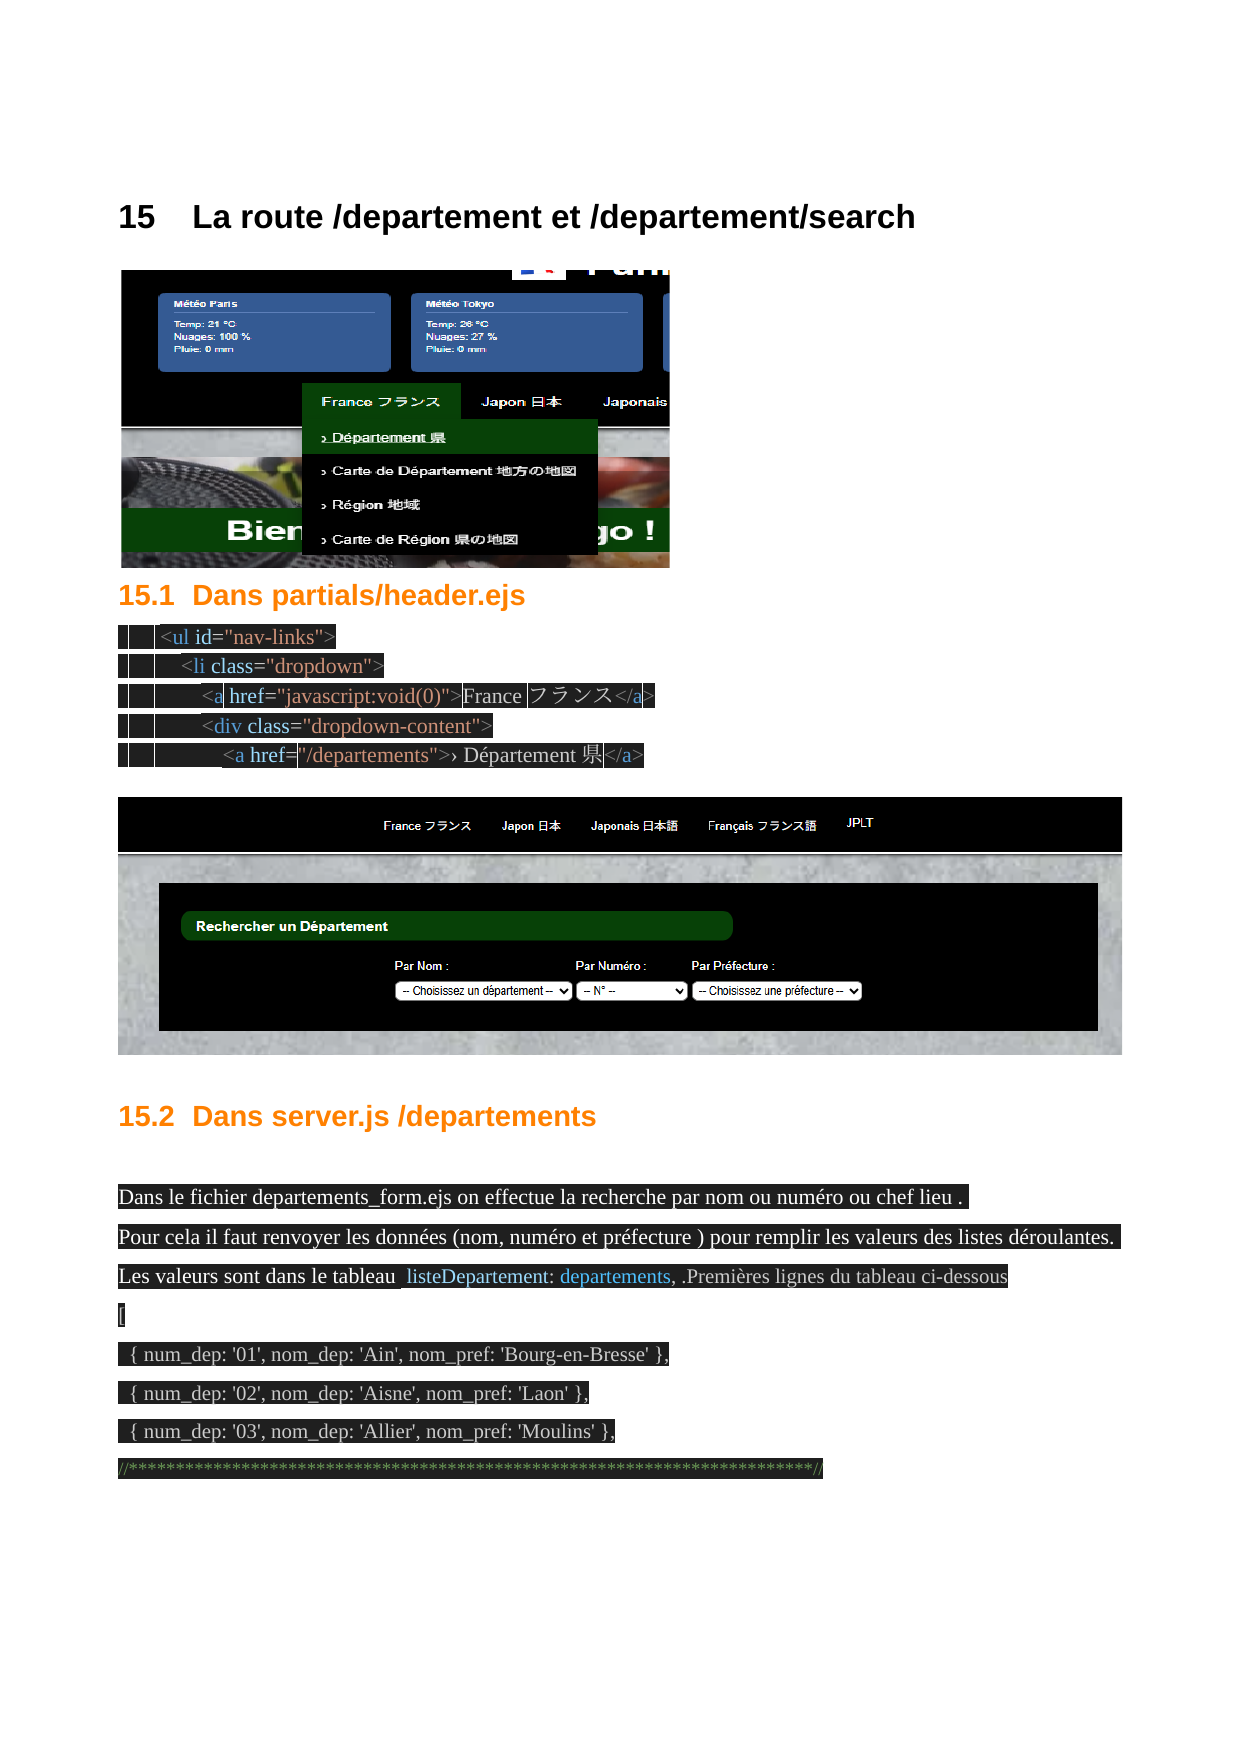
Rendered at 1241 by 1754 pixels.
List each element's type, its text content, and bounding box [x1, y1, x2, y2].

text <a href="/departements">› Département 県</a> [118, 738, 1122, 768]
text Les valeurs sont dans le tableau listeDepartement: departements, .Premières lignes du tableau ci-dessous [118, 1263, 1122, 1289]
text //*************************************************************************// [118, 1458, 1122, 1479]
text Pour cela il faut renvoyer les données (nom, numéro et préfecture ) pour remplir les valeurs des listes déroulantes. [118, 1224, 1122, 1249]
subtitle La route /departement et /departement/search [118, 197, 1122, 235]
text { num_dep: '03', nom_dep: 'Allier', nom_pref: 'Moulins' }, [118, 1419, 1122, 1443]
text <ul id="nav-links"> [118, 624, 1122, 649]
text { num_dep: '02', nom_dep: 'Aisne', nom_pref: 'Laon' }, [118, 1381, 1122, 1404]
text <a href="javascript:void(0)">France フランス</a> [118, 678, 1122, 708]
subtitle Dans partials/header.ejs [118, 578, 1122, 611]
text { num_dep: '01', nom_dep: 'Ain', nom_pref: 'Bourg-en-Bresse' }, [118, 1342, 1122, 1366]
picture [118, 797, 1123, 1055]
picture [121, 270, 670, 568]
text <li class="dropdown"> [118, 649, 1122, 678]
subtitle Dans server.js /departements [118, 1099, 1122, 1133]
text Dans le fichier departements_form.ejs on effectue la recherche par nom ou numéro ou chef lieu . [118, 1184, 1122, 1209]
text <div class="dropdown-content"> [118, 708, 1122, 738]
text [ [118, 1303, 1122, 1327]
